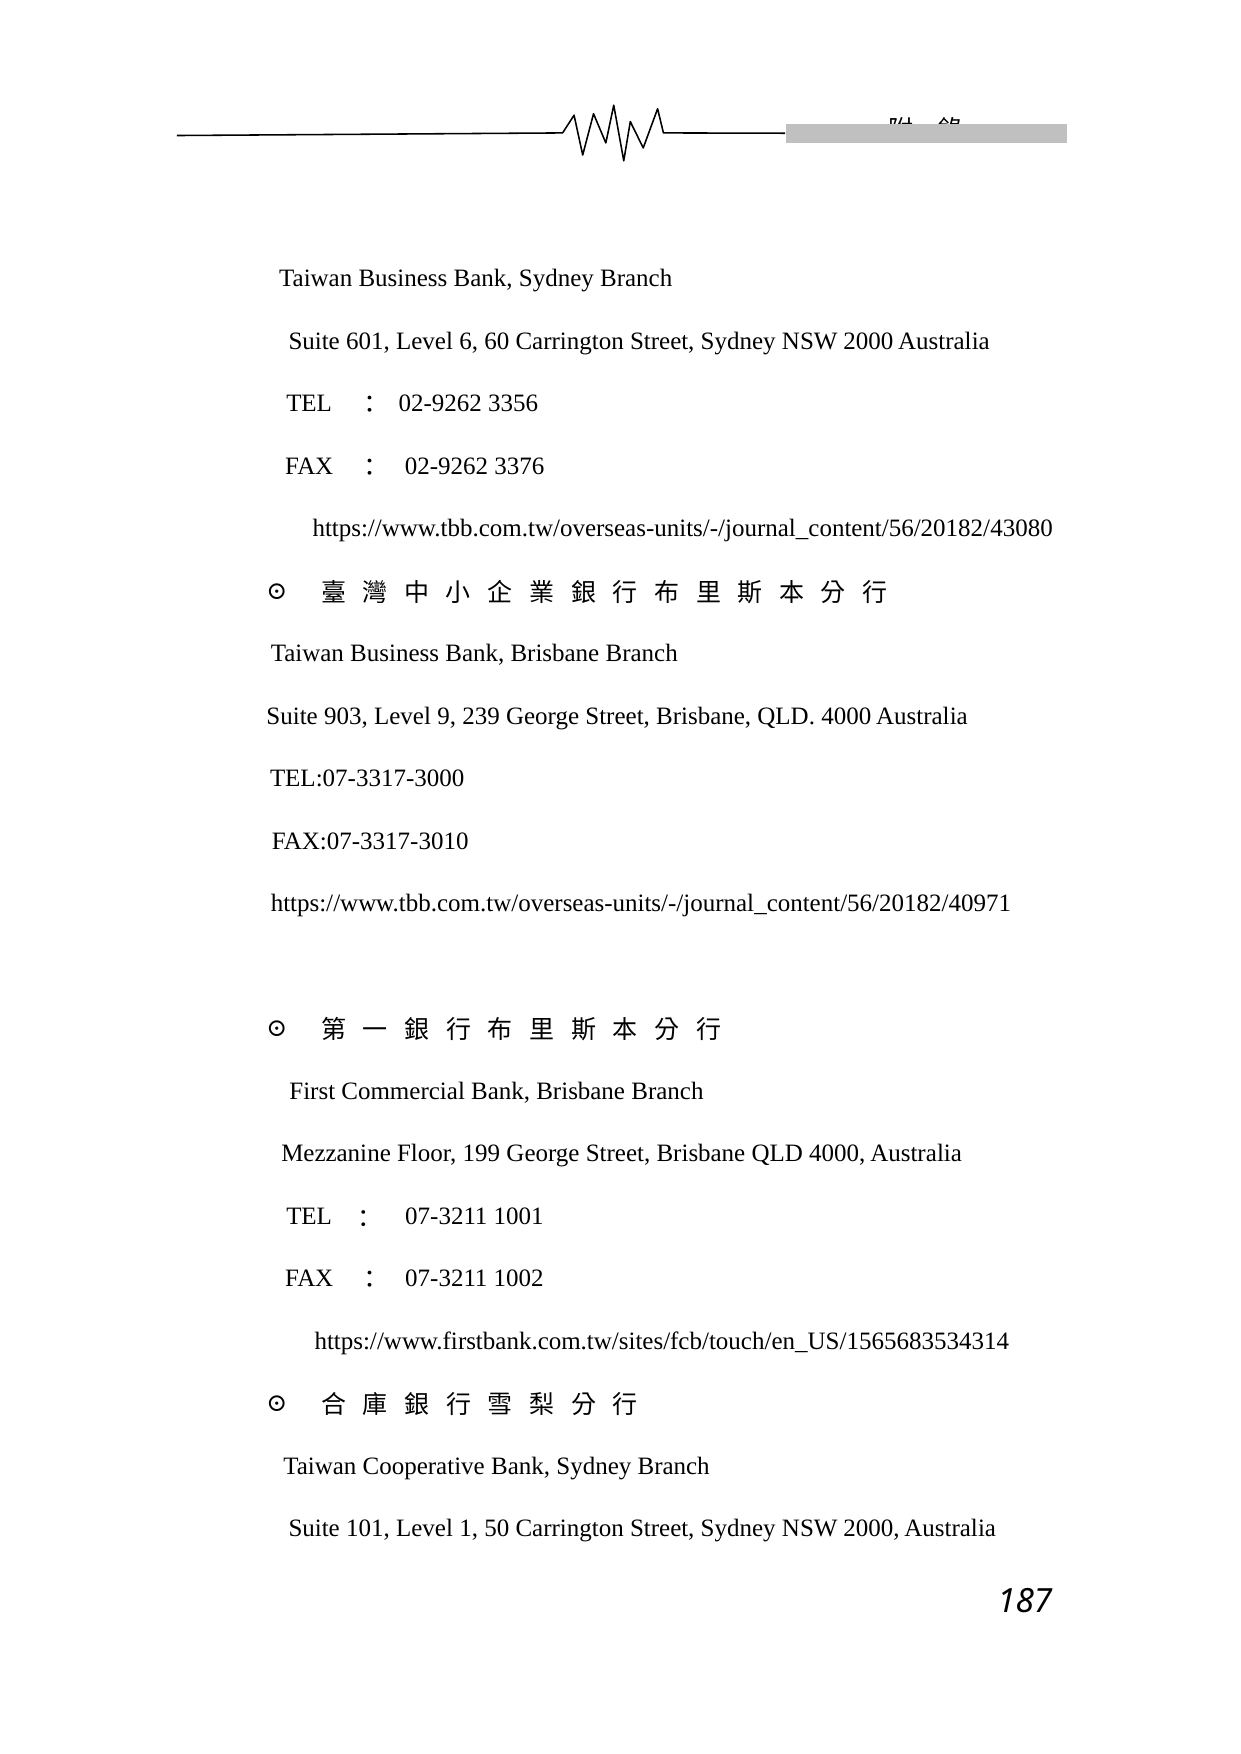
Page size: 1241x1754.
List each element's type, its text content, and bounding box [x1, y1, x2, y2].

text First Commercial Bank, Brisbane Branch [232, 1049, 1058, 1111]
text TEL：02-9262 3356 [232, 361, 1058, 424]
text ⊙ 第一銀行布里斯本分行 [232, 986, 1058, 1049]
text FAX：02-9262 3376 [232, 424, 1058, 486]
text ⊙ 臺灣中小企業銀行布里斯本分行 [232, 549, 1058, 611]
text ⊙ 合庫銀行雪梨分行 [232, 1361, 1058, 1424]
text Suite 903, Level 9, 239 George Street, Brisbane, QLD. 4000 Australia [256, 674, 1058, 736]
text Taiwan Business Bank, Brisbane Branch [256, 611, 1058, 674]
text Taiwan Cooperative Bank, Sydney Branch [232, 1424, 1058, 1486]
text FAX：07-3211 1002 [232, 1236, 1058, 1299]
text FAX:07-3317-3010 [256, 799, 1058, 861]
text https://www.tbb.com.tw/overseas-units/-/journal_content/56/20182/43080 [269, 486, 1058, 549]
text https://www.firstbank.com.tw/sites/fcb/touch/en_US/1565683534314 [269, 1299, 1058, 1361]
text Suite 101, Level 1, 50 Carrington Street, Sydney NSW 2000, Australia [232, 1486, 1058, 1549]
text Suite 601, Level 6, 60 Carrington Street, Sydney NSW 2000 Australia [232, 299, 1058, 361]
text Mezzanine Floor, 199 George Street, Brisbane QLD 4000, Australia [232, 1111, 1058, 1174]
text Taiwan Business Bank, Sydney Branch [232, 236, 1058, 299]
text TEL:07-3317-3000 [256, 736, 1058, 799]
text https://www.tbb.com.tw/overseas-units/-/journal_content/56/20182/40971 [256, 861, 1058, 924]
text TEL：07-3211 1001 [232, 1174, 1058, 1236]
